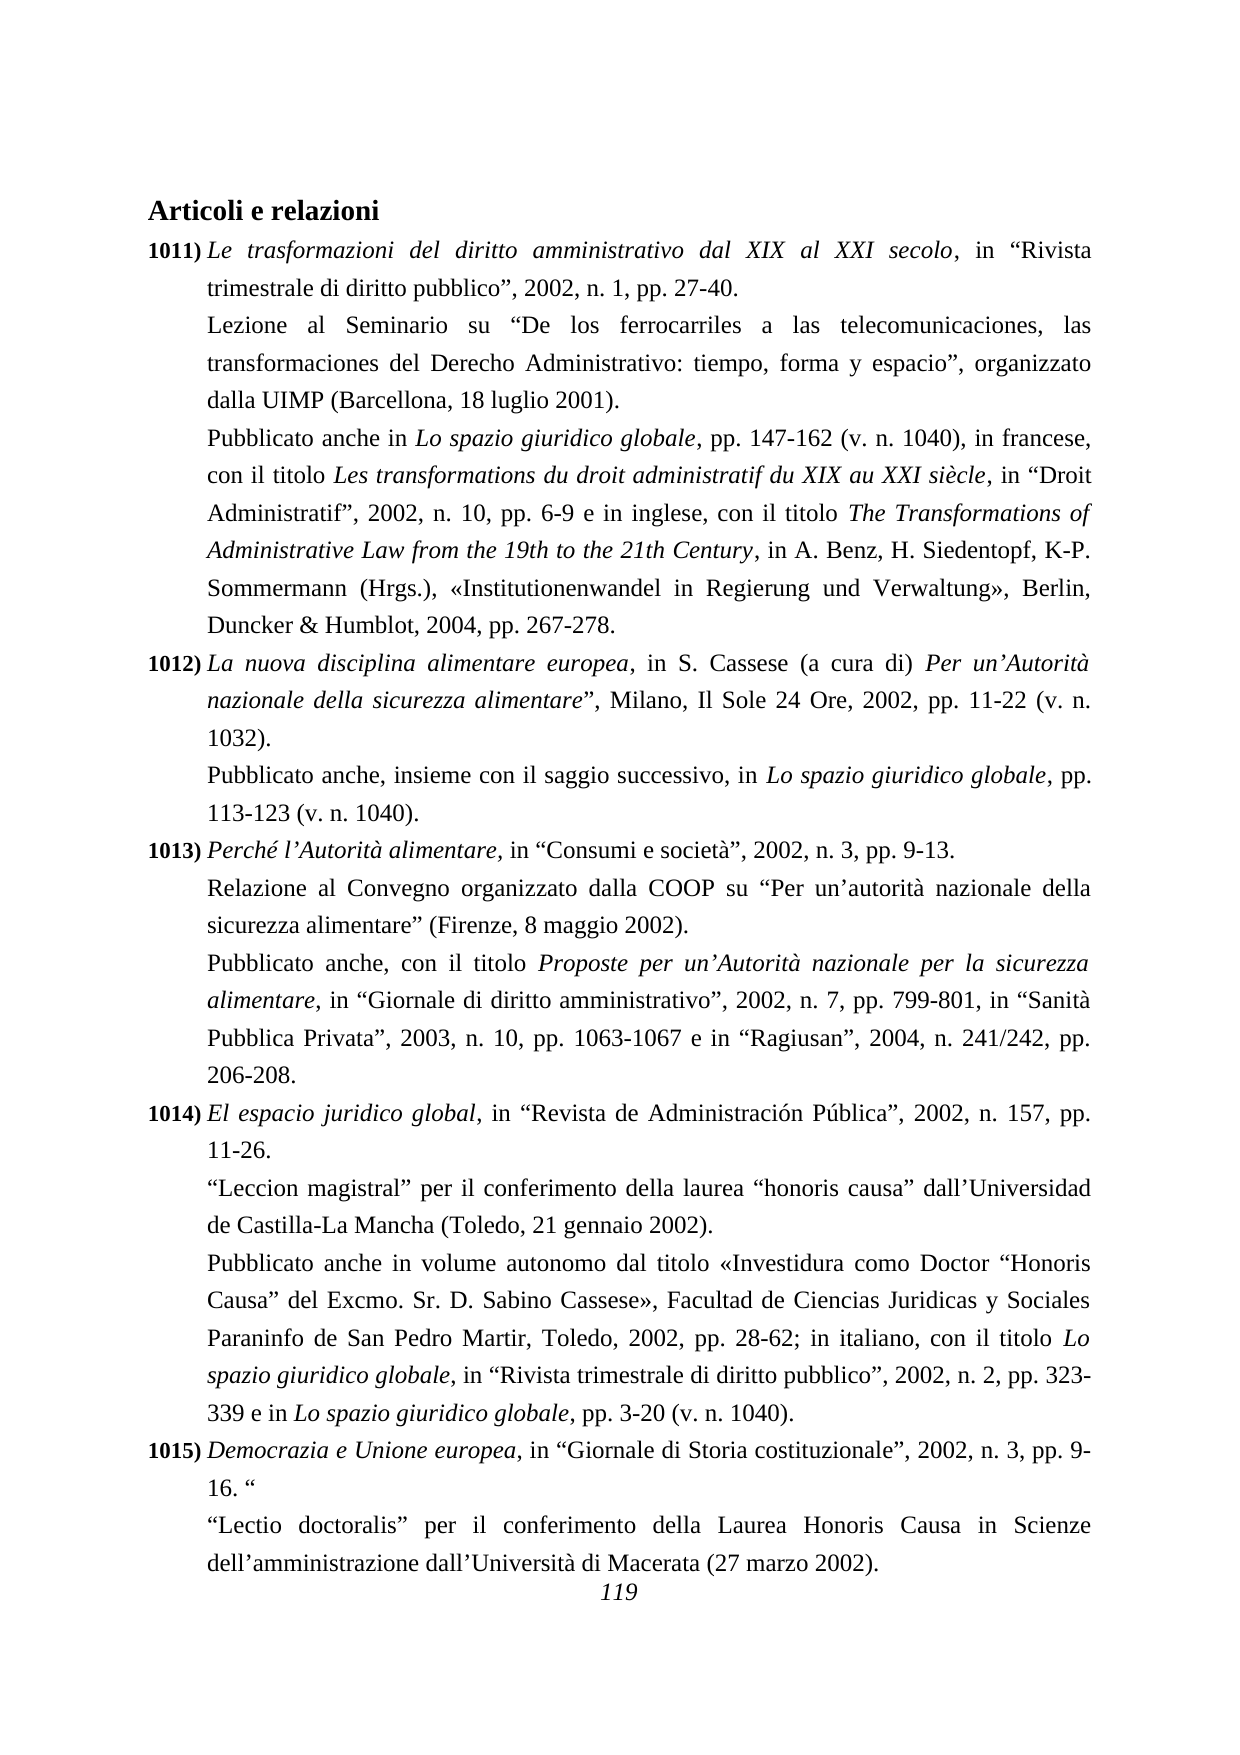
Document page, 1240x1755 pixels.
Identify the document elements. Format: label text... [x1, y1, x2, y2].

text “Lectio doctoralis” per il conferimento della Laurea Honoris Causa in Scienze dell’amministrazione dall’Università di Macerata (27 marzo 2002). [207, 1501, 1092, 1576]
text Articoli e relazioni [148, 189, 1092, 226]
text Pubblicato anche in volume autonomo dal titolo «Investidura como Doctor “Honoris Causa” del Excmo. Sr. D. Sabino Cassese», Facultad de Ciencias Juridicas y Sociales Paraninfo de San Pedro Martir, Toledo, 2002, pp. 28-62; in italiano, con il titolo Lo spazio giuridico globale, in “Rivista trimestrale di diritto pubblico”, 2002, n. 2, pp. 323-339 e in Lo spazio giuridico globale, pp. 3-20 (v. n. 1040). [207, 1239, 1092, 1426]
text Pubblicato anche in Lo spazio giuridico globale, pp. 147-162 (v. n. 1040), in francese, con il titolo Les transformations du droit administratif du XIX au XXI siècle, in “Droit Administratif”, 2002, n. 10, pp. 6-9 e in inglese, con il titolo The Transformations of Administrative Law from the 19th to the 21th Century, in A. Benz, H. Siedentopf, K-P. Sommermann (Hrgs.), «Institutionenwandel in Regierung und Verwaltung», Berlin, Duncker & Humblot, 2004, pp. 267-278. [207, 414, 1092, 639]
text Pubblicato anche, insieme con il saggio successivo, in Lo spazio giuridico globale, pp. 113-123 (v. n. 1040). [207, 751, 1092, 826]
list Perché l’Autorità alimentare, in “Consumi e società”, 2002, n. 3, pp. 9-13. [148, 826, 1092, 864]
text “Leccion magistral” per il conferimento della laurea “honoris causa” dall’Universidad de Castilla-La Mancha (Toledo, 21 gennaio 2002). [207, 1164, 1092, 1239]
list La nuova disciplina alimentare europea, in S. Cassese (a cura di) Per un’Autorità nazionale della sicurezza alimentare”, Milano, Il Sole 24 Ore, 2002, pp. 11-22 (v. n. 1032). [148, 639, 1092, 751]
text Lezione al Seminario su “De los ferrocarriles a las telecomunicaciones, las transformaciones del Derecho Administrativo: tiempo, forma y espacio”, organizzato dalla UIMP (Barcellona, 18 luglio 2001). [207, 301, 1092, 414]
text Pubblicato anche, con il titolo Proposte per un’Autorità nazionale per la sicurezza alimentare, in “Giornale di diritto amministrativo”, 2002, n. 7, pp. 799-801, in “Sanità Pubblica Privata”, 2003, n. 10, pp. 1063-1067 e in “Ragiusan”, 2004, n. 241/242, pp. 206-208. [207, 939, 1092, 1089]
text Relazione al Convegno organizzato dalla COOP su “Per un’autorità nazionale della sicurezza alimentare” (Firenze, 8 maggio 2002). [207, 864, 1092, 939]
list Democrazia e Unione europea, in “Giornale di Storia costituzionale”, 2002, n. 3, pp. 9-16. “ [148, 1426, 1092, 1501]
list Le trasformazioni del diritto amministrativo dal XIX al XXI secolo, in “Rivista trimestrale di diritto pubblico”, 2002, n. 1, pp. 27-40. [148, 226, 1092, 301]
list El espacio juridico global, in “Revista de Administración Pública”, 2002, n. 157, pp. 11-26. [148, 1089, 1092, 1164]
